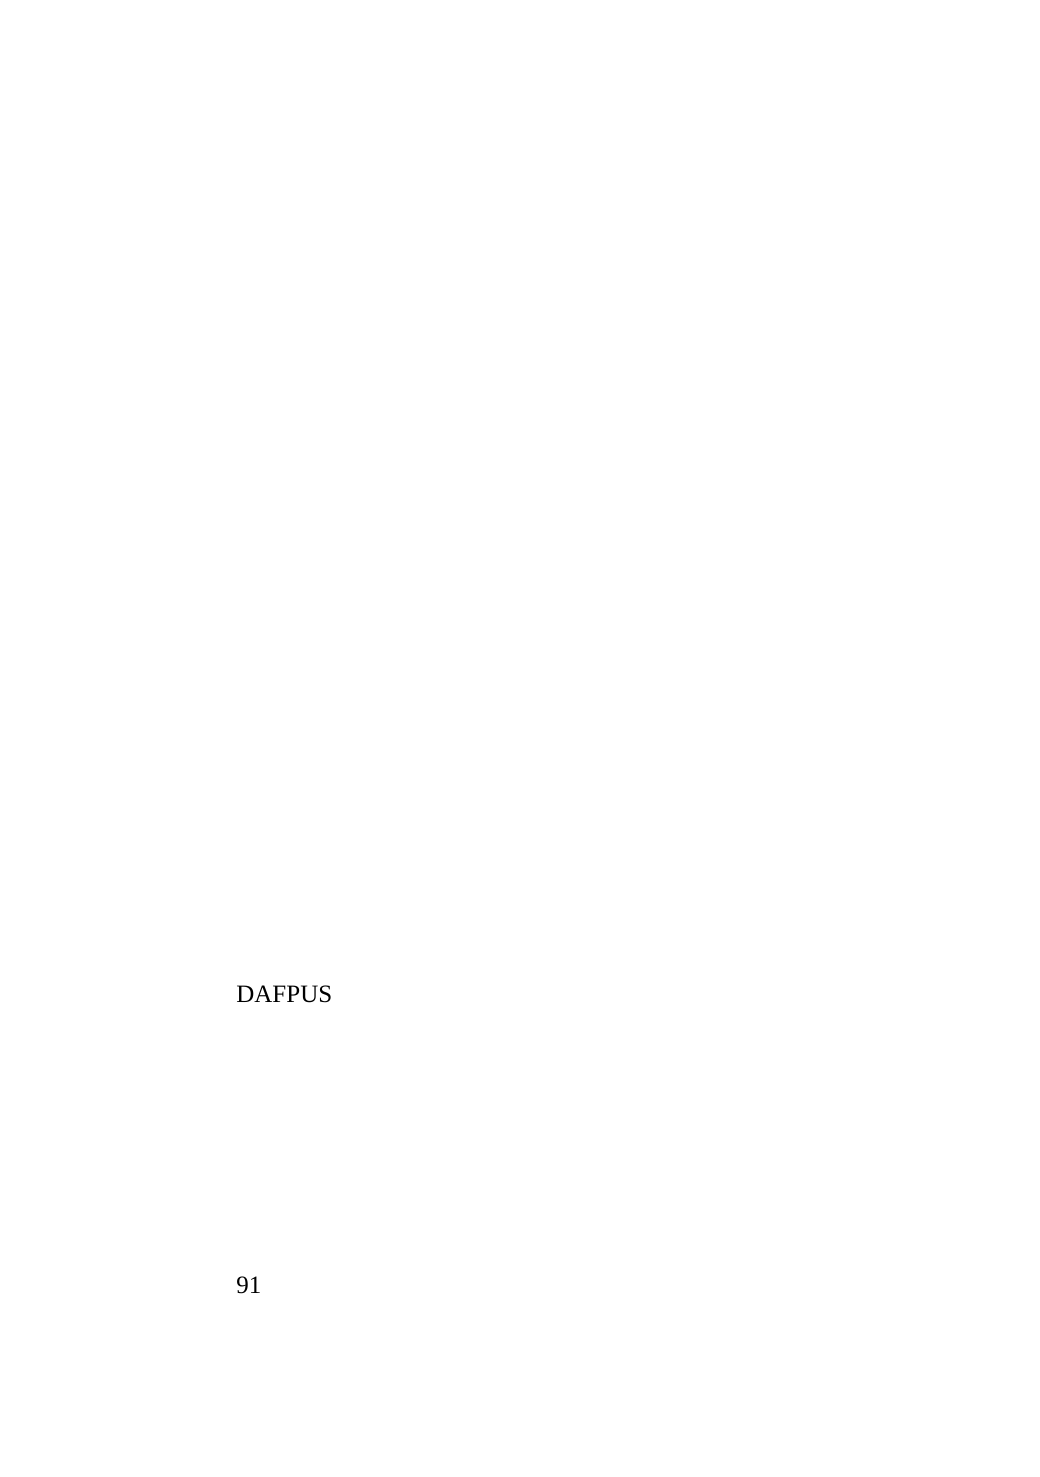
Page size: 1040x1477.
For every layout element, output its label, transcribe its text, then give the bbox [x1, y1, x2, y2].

text DAFPUS [236, 979, 862, 1008]
